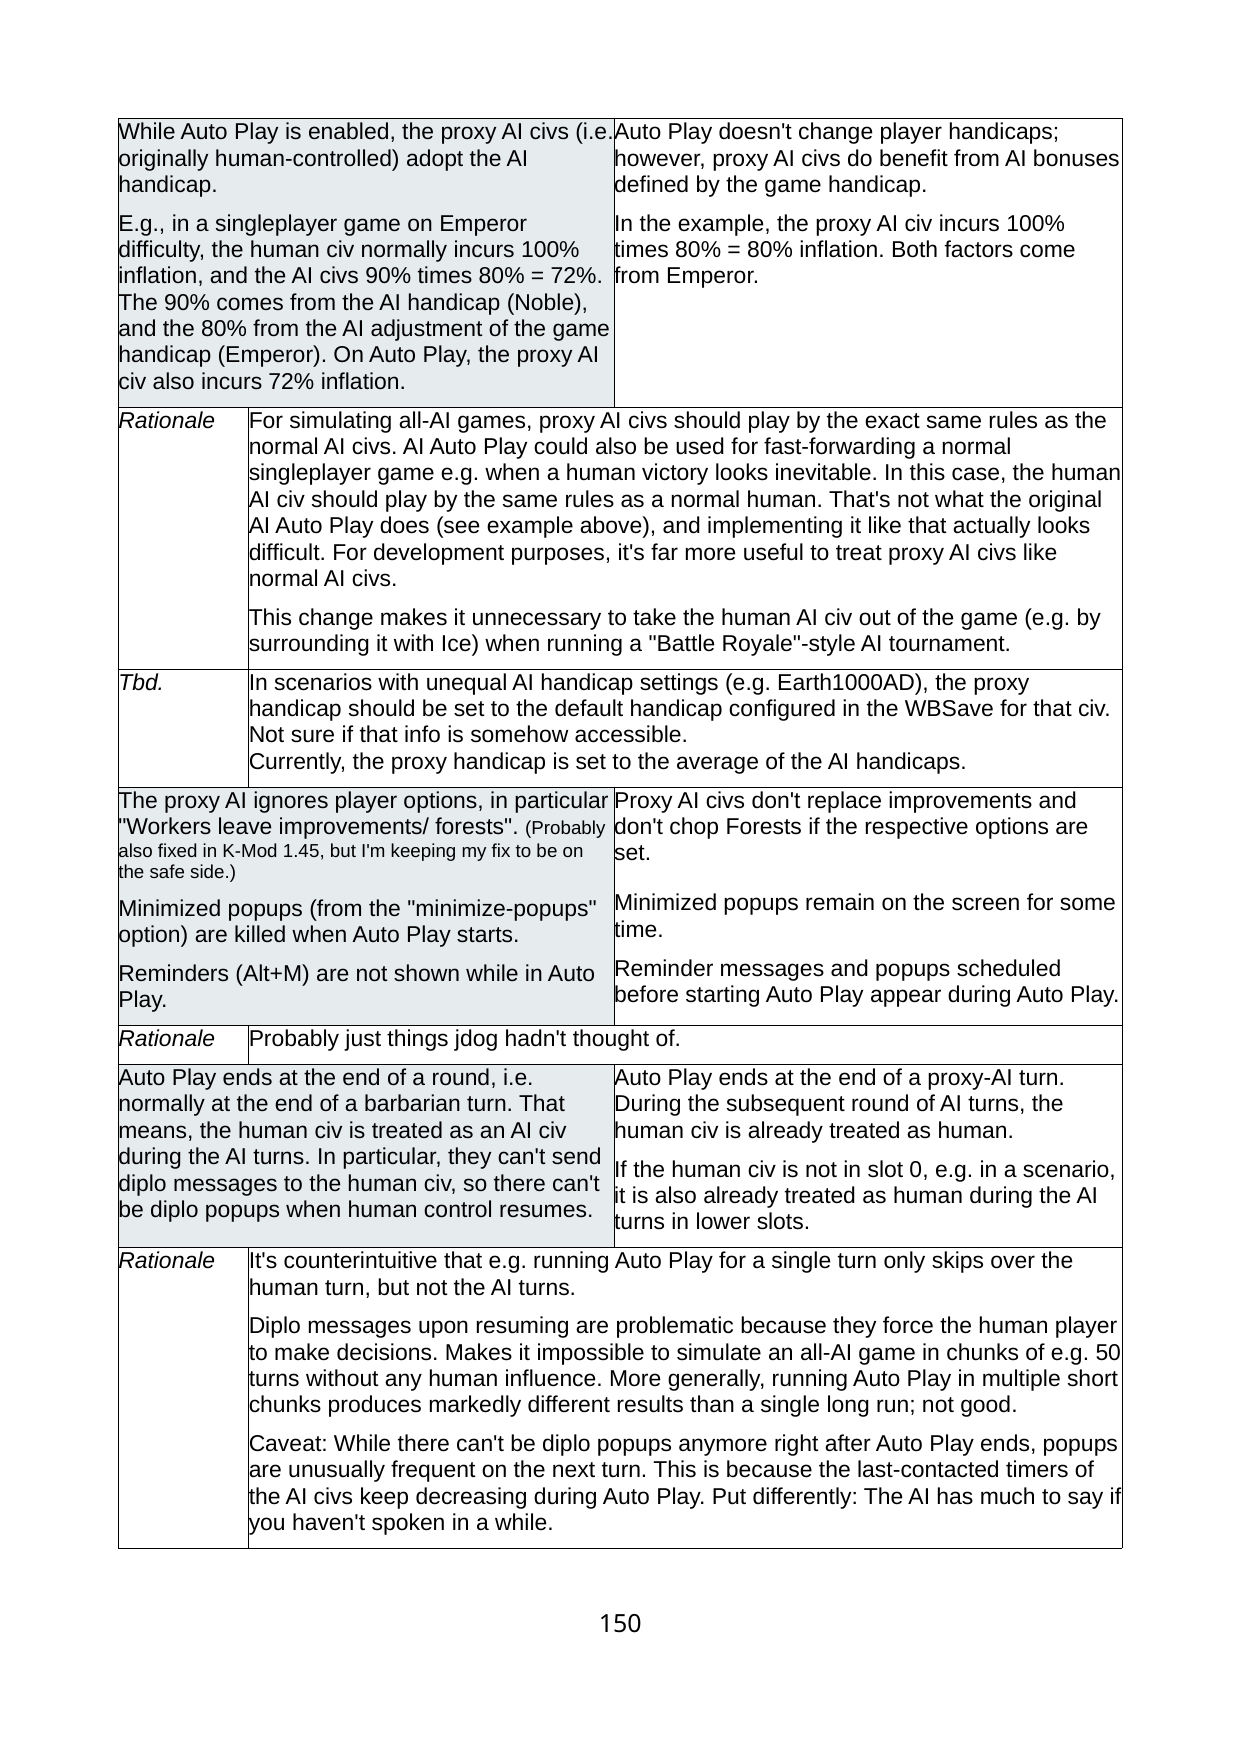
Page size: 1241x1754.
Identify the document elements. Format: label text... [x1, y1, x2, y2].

table_cell While Auto Play is enabled, the proxy AI civs (i.e. originally human-controlled) adopt the AI handicap. E.g., in a singleplayer game on Emperor difficulty, the human civ normally incurs 100% inflation, and the AI civs 90% times 80% = 72%. The 90% comes from the AI handicap (Noble), and the 80% from the AI adjustment of the game handicap (Emperor). On Auto Play, the proxy AI civ also incurs 72% inflation. [119, 119, 614, 407]
table_cell Rationale [119, 1248, 248, 1548]
table_cell Proxy AI civs don't replace improvements and don't chop Forests if the respective options are set. Minimized popups remain on the screen for some time. Reminder messages and popups scheduled before starting Auto Play appear during Auto Play. [615, 788, 1122, 1025]
table_cell Auto Play doesn't change player handicaps; however, proxy AI civs do benefit from AI bonuses defined by the game handicap. In the example, the proxy AI civ incurs 100% times 80% = 80% inflation. Both factors come from Emperor. [615, 119, 1122, 407]
table_cell In scenarios with unequal AI handicap settings (e.g. Earth1000AD), the proxy handicap should be set to the default handicap configured in the WBSave for that civ. Not sure if that info is somehow accessible. Currently, the proxy handicap is set to the average of the AI handicaps. [249, 670, 1122, 787]
table_cell It's counterintuitive that e.g. running Auto Play for a single turn only skips over the human turn, but not the AI turns. Diplo messages upon resuming are problematic because they force the human player to make decisions. Makes it impossible to simulate an all-AI game in chunks of e.g. 50 turns without any human influence. More generally, running Auto Play in multiple short chunks produces markedly different results than a single long run; not good. Caveat: While there can't be diplo popups anymore right after Auto Play ends, popups are unusually frequent on the next turn. This is because the last-contacted timers of the AI civs keep decreasing during Auto Play. Put differently: The AI has much to say if you haven't spoken in a while. [249, 1248, 1122, 1548]
table_cell Probably just things jdog hadn't thought of. [249, 1026, 1122, 1064]
table_cell Rationale [119, 408, 248, 669]
table_cell For simulating all-AI games, proxy AI civs should play by the exact same rules as the normal AI civs. AI Auto Play could also be used for fast-forwarding a normal singleplayer game e.g. when a human victory looks inevitable. In this case, the human AI civ should play by the same rules as a normal human. That's not what the original AI Auto Play does (see example above), and implementing it like that actually looks difficult. For development purposes, it's far more useful to treat proxy AI civs like normal AI civs. This change makes it unnecessary to take the human AI civ out of the game (e.g. by surrounding it with Ice) when running a "Battle Royale"-style AI tournament. [249, 408, 1122, 669]
table_cell Auto Play ends at the end of a proxy-AI turn. During the subsequent round of AI turns, the human civ is already treated as human. If the human civ is not in slot 0, e.g. in a scenario, it is also already treated as human during the AI turns in lower slots. [615, 1065, 1122, 1247]
table_cell Rationale [119, 1026, 248, 1064]
table_cell Auto Play ends at the end of a round, i.e. normally at the end of a barbarian turn. That means, the human civ is treated as an AI civ during the AI turns. In particular, they can't send diplo messages to the human civ, so there can't be diplo popups when human control resumes. [119, 1065, 614, 1247]
table_cell Tbd. [119, 670, 248, 787]
table_cell The proxy AI ignores player options, in particular "Workers leave improvements/ forests". (Probably also fixed in K-Mod 1.45, but I'm keeping my fix to be on the safe side.) Minimized popups (from the "minimize-popups" option) are killed when Auto Play starts. Reminders (Alt+M) are not shown while in Auto Play. [119, 788, 614, 1025]
